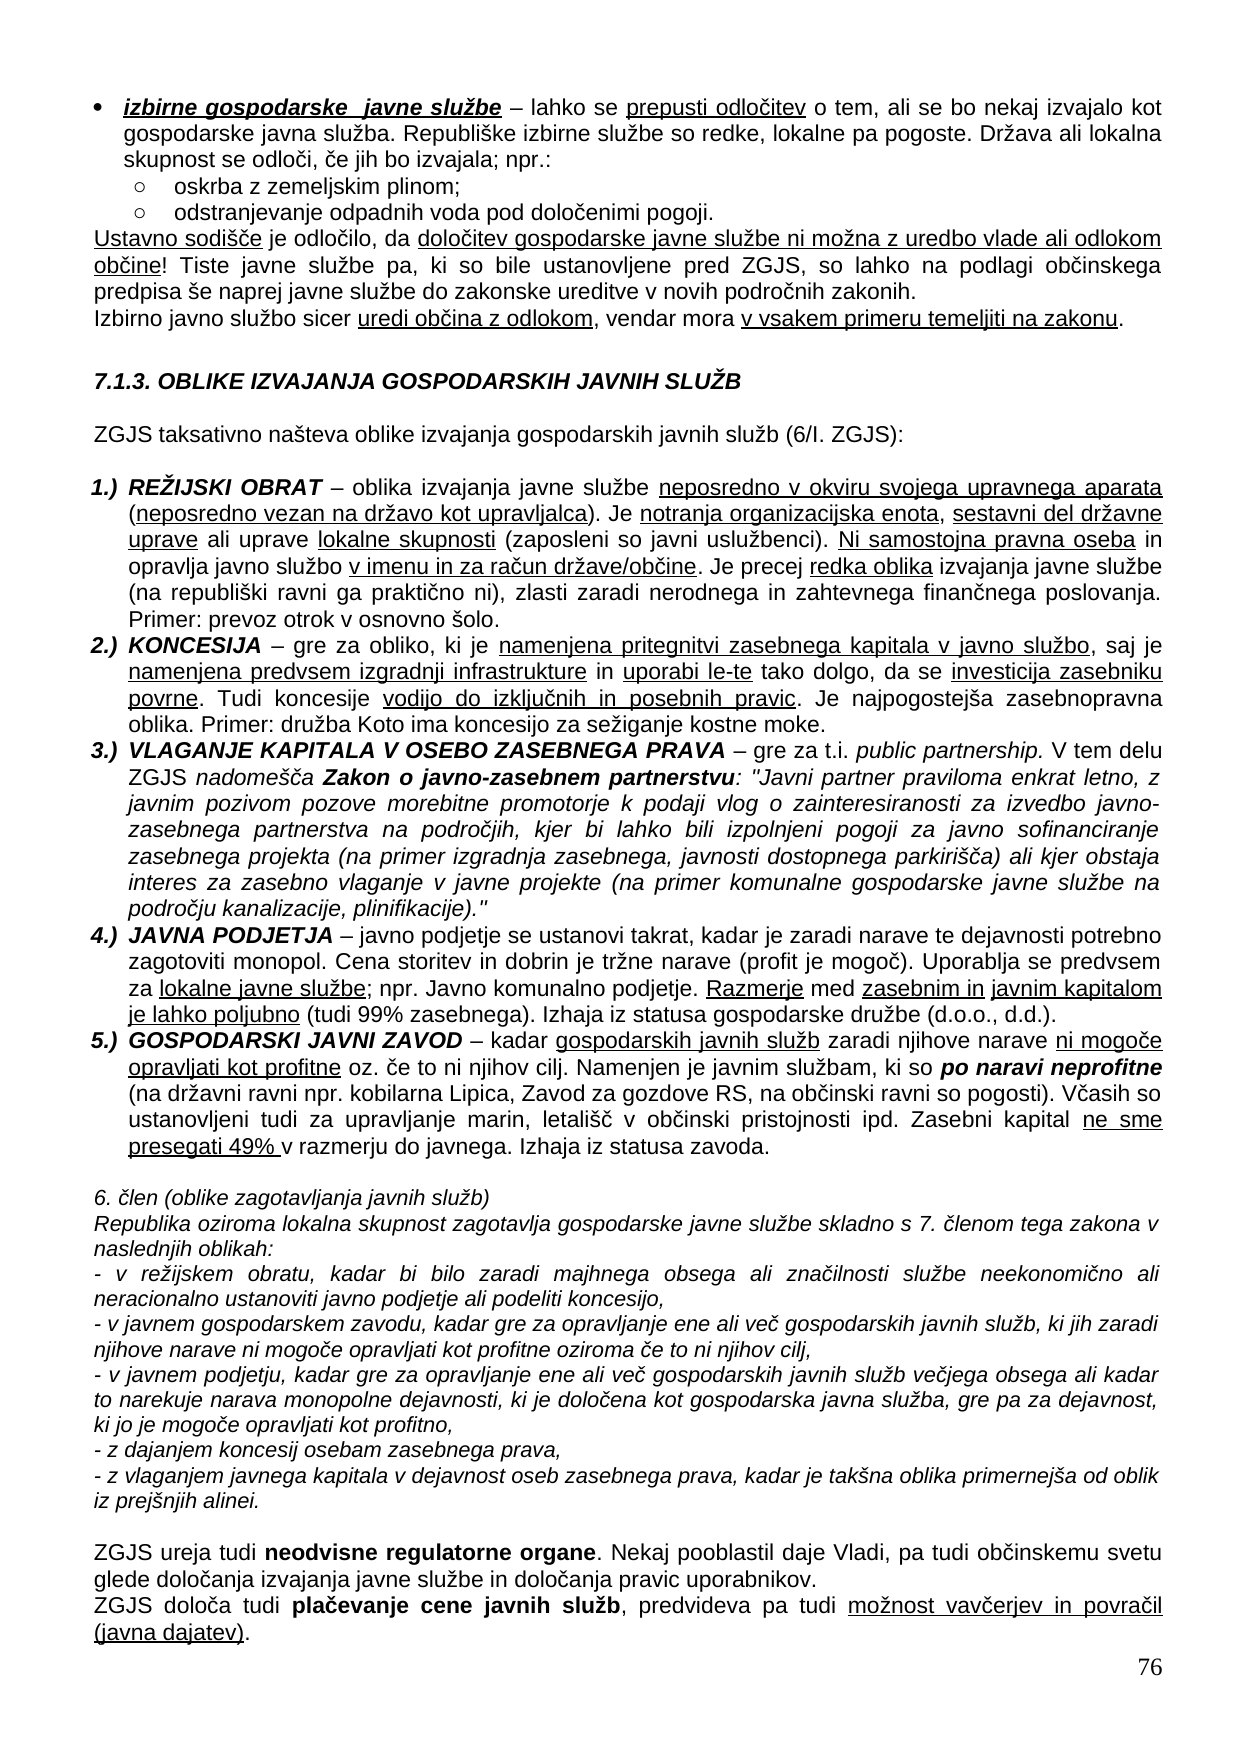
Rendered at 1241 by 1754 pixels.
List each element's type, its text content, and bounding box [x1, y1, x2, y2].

list odstranjevanje odpadnih voda pod določenimi pogoji. [133, 199, 1162, 225]
list režijski obrat – oblika izvajanja javne službe neposredno v okviru svojega upravnega aparata (neposredno vezan na državo kot upravljalca). Je notranja organizacijska enota, sestavni del državne uprave ali uprave lokalne skupnosti (zaposleni so javni uslužbenci). Ni samostojna pravna oseba in opravlja javno službo v imenu in za račun države/občine. Je precej redka oblika izvajanja javne službe (na republiški ravni ga praktično ni), zlasti zaradi nerodnega in zahtevnega finančnega poslovanja. Primer: prevoz otrok v osnovno šolo. [91, 474, 1162, 632]
text Izbirno javno službo sicer uredi občina z odlokom, vendar mora v vsakem primeru temeljiti na zakonu. [94, 304, 1162, 331]
list gospodarski javni zavod – kadar gospodarskih javnih služb zaradi njihove narave ni mogoče opravljati kot profitne oz. če to ni njihov cilj. Namenjen je javnim službam, ki so po naravi neprofitne (na državni ravni npr. kobilarna Lipica, Zavod za gozdove RS, na občinski ravni so pogosti). Včasih so ustanovljeni tudi za upravljanje marin, letališč v občinski pristojnosti ipd. Zasebni kapital ne sme presegati 49% v razmerju do javnega. Izhaja iz statusa zavoda. [91, 1027, 1162, 1159]
list koncesija – gre za obliko, ki je namenjena pritegnitvi zasebnega kapitala v javno službo, saj je namenjena predvsem izgradnji infrastrukture in uporabi le-te tako dolgo, da se investicija zasebniku povrne. Tudi koncesije vodijo do izključnih in posebnih pravic. Je najpogostejša zasebnopravna oblika. Primer: družba Koto ima koncesijo za sežiganje kostne moke. [91, 632, 1162, 737]
text ZGJS taksativno našteva oblike izvajanja gospodarskih javnih služb (6/I. ZGJS): [94, 421, 1162, 447]
text - z vlaganjem javnega kapitala v dejavnost oseb zasebnega prava, kadar je takšna oblika primernejša od oblik iz prejšnjih alinei. [94, 1463, 1162, 1513]
list vlaganje kapitala v osebo zasebnega prava – gre za t.i. public partnership. V tem delu ZGJS nadomešča Zakon o javno-zasebnem partnerstvu: ''Javni partner praviloma enkrat letno, z javnim pozivom pozove morebitne promotorje k podaji vlog o zainteresiranosti za izvedbo javno-zasebnega partnerstva na področjih, kjer bi lahko bili izpolnjeni pogoji za javno sofinanciranje zasebnega projekta (na primer izgradnja zasebnega, javnosti dostopnega parkirišča) ali kjer obstaja interes za zasebno vlaganje v javne projekte (na primer komunalne gospodarske javne službe na področju kanalizacije, plinifikacije).'' [91, 737, 1162, 922]
text - v javnem gospodarskem zavodu, kadar gre za opravljanje ene ali več gospodarskih javnih služb, ki jih zaradi njihove narave ni mogoče opravljati kot profitne oziroma če to ni njihov cilj, [94, 1311, 1162, 1362]
text 6. člen (oblike zagotavljanja javnih služb) [94, 1185, 1162, 1211]
text Ustavno sodišče je odločilo, da določitev gospodarske javne službe ni možna z uredbo vlade ali odlokom občine! Tiste javne službe pa, ki so bile ustanovljene pred ZGJS, so lahko na podlagi občinskega predpisa še naprej javne službe do zakonske ureditve v novih področnih zakonih. [94, 225, 1162, 304]
subtitle 7.1.3. oblike izvajanja gospodarskih javnih služb [94, 357, 1162, 395]
text - v režijskem obratu, kadar bi bilo zaradi majhnega obsega ali značilnosti službe neekonomično ali neracionalno ustanoviti javno podjetje ali podeliti koncesijo, [94, 1261, 1162, 1311]
list izbirne gospodarske javne službe – lahko se prepusti odločitev o tem, ali se bo nekaj izvajalo kot gospodarske javna služba. Republiške izbirne službe so redke, lokalne pa pogoste. Država ali lokalna skupnost se odloči, če jih bo izvajala; npr.: [94, 94, 1162, 173]
list javna podjetja – javno podjetje se ustanovi takrat, kadar je zaradi narave te dejavnosti potrebno zagotoviti monopol. Cena storitev in dobrin je tržne narave (profit je mogoč). Uporablja se predvsem za lokalne javne službe; npr. Javno komunalno podjetje. Razmerje med zasebnim in javnim kapitalom je lahko poljubno (tudi 99% zasebnega). Izhaja iz statusa gospodarske družbe (d.o.o., d.d.). [91, 922, 1162, 1027]
text - z dajanjem koncesij osebam zasebnega prava, [94, 1437, 1162, 1463]
text Republika oziroma lokalna skupnost zagotavlja gospodarske javne službe skladno s 7. členom tega zakona v naslednjih oblikah: [94, 1211, 1162, 1261]
text - v javnem podjetju, kadar gre za opravljanje ene ali več gospodarskih javnih služb večjega obsega ali kadar to narekuje narava monopolne dejavnosti, ki je določena kot gospodarska javna služba, gre pa za dejavnost, ki jo je mogoče opravljati kot profitno, [94, 1362, 1162, 1437]
list oskrba z zemeljskim plinom; [133, 173, 1162, 199]
text ZGJS določa tudi plačevanje cene javnih služb, predvideva pa tudi možnost vavčerjev in povračil (javna dajatev). [94, 1592, 1162, 1645]
text ZGJS ureja tudi neodvisne regulatorne organe. Nekaj pooblastil daje Vladi, pa tudi občinskemu svetu glede določanja izvajanja javne službe in določanja pravic uporabnikov. [94, 1539, 1162, 1592]
